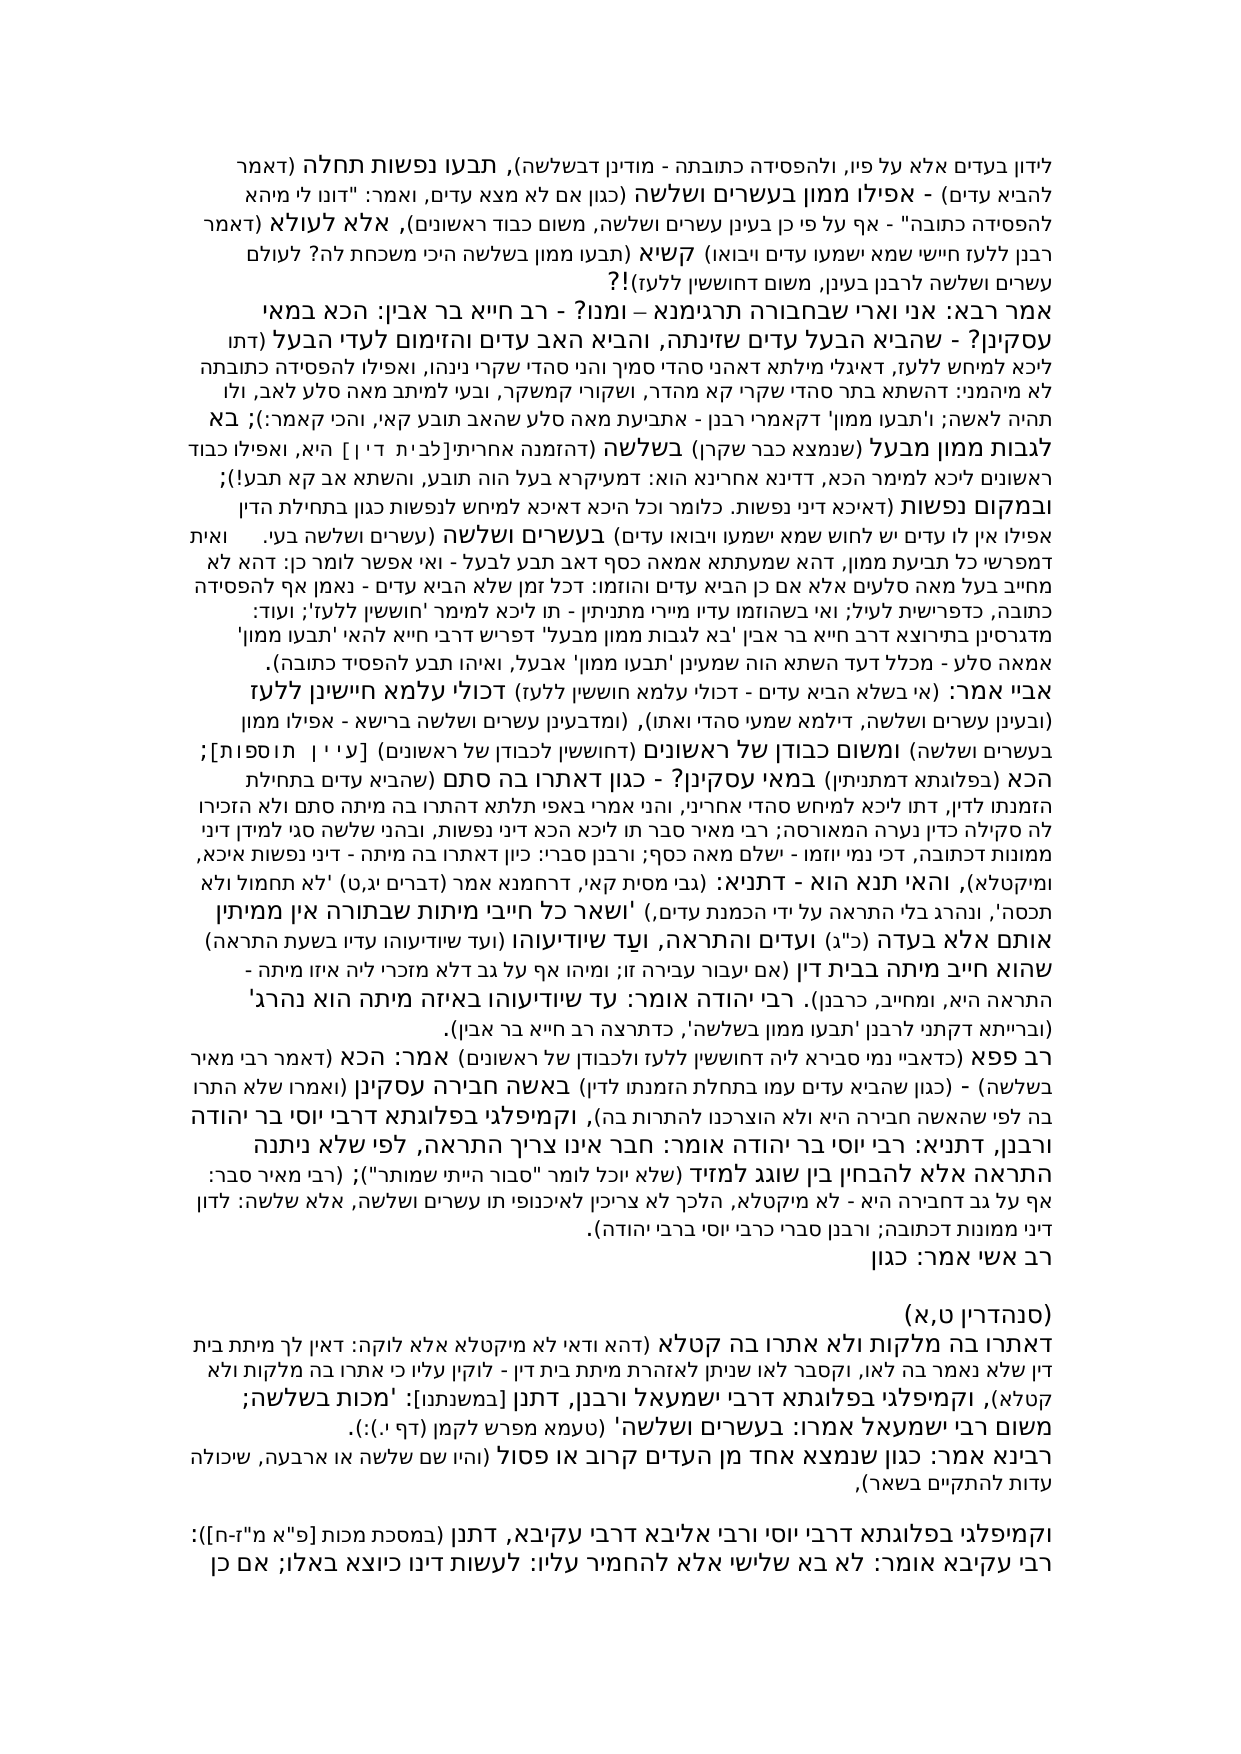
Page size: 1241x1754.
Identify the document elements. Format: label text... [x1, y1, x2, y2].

text לידון בעדים אלא על פיו, ולהפסידה כתובתה - מודינן דבשלשה), תבעו נפשות תחלה (דאמר להביא עדים) - אפילו ממון בעשרים ושלשה (כגון אם לא מצא עדים, ואמר: "דונו לי מיהא להפסידה כתובה" - אף על פי כן בעינן עשרים ושלשה, משום כבוד ראשונים), אלא לעולא (דאמר רבנן ללעז חיישי שמא ישמעו עדים ויבואו) קשיא (תבעו ממון בשלשה היכי משכחת לה? לעולם עשרים ושלשה לרבנן בעינן, משום דחוששין ללעז)!? [187, 150, 1053, 296]
text רבינא אמר: כגון שנמצא אחד מן העדים קרוב או פסול (והיו שם שלשה או ארבעה, שיכולה עדות להתקיים בשאר), [187, 1441, 1053, 1495]
text אביי אמר: (אי בשלא הביא עדים - דכולי עלמא חוששין ללעז) דכולי עלמא חיישינן ללעז (ובעינן עשרים ושלשה, דילמא שמעי סהדי ואתו), (ומדבעינן עשרים ושלשה ברישא - אפילו ממון בעשרים ושלשה) ומשום כבודן של ראשונים (דחוששין לכבודן של ראשונים) [עיין תוספות]; הכא (בפלוגתא דמתניתין) במאי עסקינן? - כגון דאתרו בה סתם (שהביא עדים בתחילת הזמנתו לדין, דתו ליכא למיחש סהדי אחריני, והני אמרי באפי תלתא דהתרו בה מיתה סתם ולא הזכירו לה סקילה כדין נערה המאורסה; רבי מאיר סבר תו ליכא הכא דיני נפשות, ובהני שלשה סגי למידן דיני ממונות דכתובה, דכי נמי יוזמו - ישלם מאה כסף; ורבנן סברי: כיון דאתרו בה מיתה - דיני נפשות איכא, ומיקטלא), והאי תנא הוא - דתניא: (גבי מסית קאי, דרחמנא אמר (דברים יג,ט) 'לא תחמול ולא תכסה', ונהרג בלי התראה על ידי הכמנת עדים,) 'ושאר כל חייבי מיתות שבתורה אין ממיתין אותם אלא בעדה (כ"ג) ועדים והתראה, ועַד שיודיעוהו (ועד שיודיעוהו עדיו בשעת התראה) שהוא חייב מיתה בבית דין (אם יעבור עבירה זו; ומיהו אף על גב דלא מזכרי ליה איזו מיתה - התראה היא, ומחייב, כרבנן). רבי יהודה אומר: עד שיודיעוהו באיזה מיתה הוא נהרג' (וברייתא דקתני לרבנן 'תבעו ממון בשלשה', כדתרצה רב חייא בר אבין). [187, 676, 1053, 1042]
text רב פפא (כדאביי נמי סבירא ליה דחוששין ללעז ולכבודן של ראשונים) אמר: הכא (דאמר רבי מאיר בשלשה) - (כגון שהביא עדים עמו בתחלת הזמנתו לדין) באשה חבירה עסקינן (ואמרו שלא התרו בה לפי שהאשה חבירה היא ולא הוצרכנו להתרות בה), וקמיפלגי בפלוגתא דרבי יוסי בר יהודה ורבנן, דתניא: רבי יוסי בר יהודה אומר: חבר אינו צריך התראה, לפי שלא ניתנה התראה אלא להבחין בין שוגג למזיד (שלא יוכל לומר "סבור הייתי שמותר"); (רבי מאיר סבר: אף על גב דחבירה היא - לא מיקטלא, הלכך לא צריכין לאיכנופי תו עשרים ושלשה, אלא שלשה: לדון דיני ממונות דכתובה; ורבנן סברי כרבי יוסי ברבי יהודה). [187, 1042, 1053, 1242]
text וקמיפלגי בפלוגתא דרבי יוסי ורבי אליבא דרבי עקיבא, דתנן (במסכת מכות [פ"א מ"ז-ח]): רבי עקיבא אומר: לא בא שלישי אלא להחמיר עליו: לעשות דינו כיוצא באלו; אם כן [187, 1519, 1053, 1577]
text דאתרו בה מלקות ולא אתרו בה קטלא (דהא ודאי לא מיקטלא אלא לוקה: דאין לך מיתת בית דין שלא נאמר בה לאו, וקסבר לאו שניתן לאזהרת מיתת בית דין - לוקין עליו כי אתרו בה מלקות ולא קטלא), וקמיפלגי בפלוגתא דרבי ישמעאל ורבנן, דתנן [במשנתנו]: 'מכות בשלשה; משום רבי ישמעאל אמרו: בעשרים ושלשה' (טעמא מפרש לקמן (דף י.):). [187, 1329, 1053, 1441]
text אמר רבא: אני וארי שבחבורה תרגימנא – ומנו? - רב חייא בר אבין: הכא במאי עסקינן? - שהביא הבעל עדים שזינתה, והביא האב עדים והזימום לעדי הבעל (דתו ליכא למיחש ללעז, דאיגלי מילתא דאהני סהדי סמיך והני סהדי שקרי נינהו, ואפילו להפסידה כתובתה לא מיהמני: דהשתא בתר סהדי שקרי קא מהדר, ושקורי קמשקר, ובעי למיתב מאה סלע לאב, ולו תהיה לאשה; ו'תבעו ממון' דקאמרי רבנן - אתביעת מאה סלע שהאב תובע קאי, והכי קאמר:); בא לגבות ממון מבעל (שנמצא כבר שקרן) בשלשה (דהזמנה אחריתי[לבית דין] היא, ואפילו כבוד ראשונים ליכא למימר הכא, דדינא אחרינא הוא: דמעיקרא בעל הוה תובע, והשתא אב קא תבע!); ובמקום נפשות (דאיכא דיני נפשות. כלומר וכל היכא דאיכא למיחש לנפשות כגון בתחילת הדין אפילו אין לו עדים יש לחוש שמא ישמעו ויבואו עדים) בעשרים ושלשה (עשרים ושלשה בעי. ואית דמפרשי כל תביעת ממון, דהא שמעתתא אמאה כסף דאב תבע לבעל - ואי אפשר לומר כן: דהא לא מחייב בעל מאה סלעים אלא אם כן הביא עדים והוזמו: דכל זמן שלא הביא עדים - נאמן אף להפסידה כתובה, כדפרישית לעיל; ואי בשהוזמו עדיו מיירי מתניתין - תו ליכא למימר 'חוששין ללעז'; ועוד: מדגרסינן בתירוצא דרב חייא בר אבין 'בא לגבות ממון מבעל' דפריש דרבי חייא להאי 'תבעו ממון' אמאה סלע - מכלל דעד השתא הוה שמעינן 'תבעו ממון' אבעל, ואיהו תבע להפסיד כתובה). [187, 296, 1053, 676]
text (סנהדרין ט,א) [187, 1300, 1053, 1329]
text רב אשי אמר: כגון [187, 1242, 1053, 1271]
